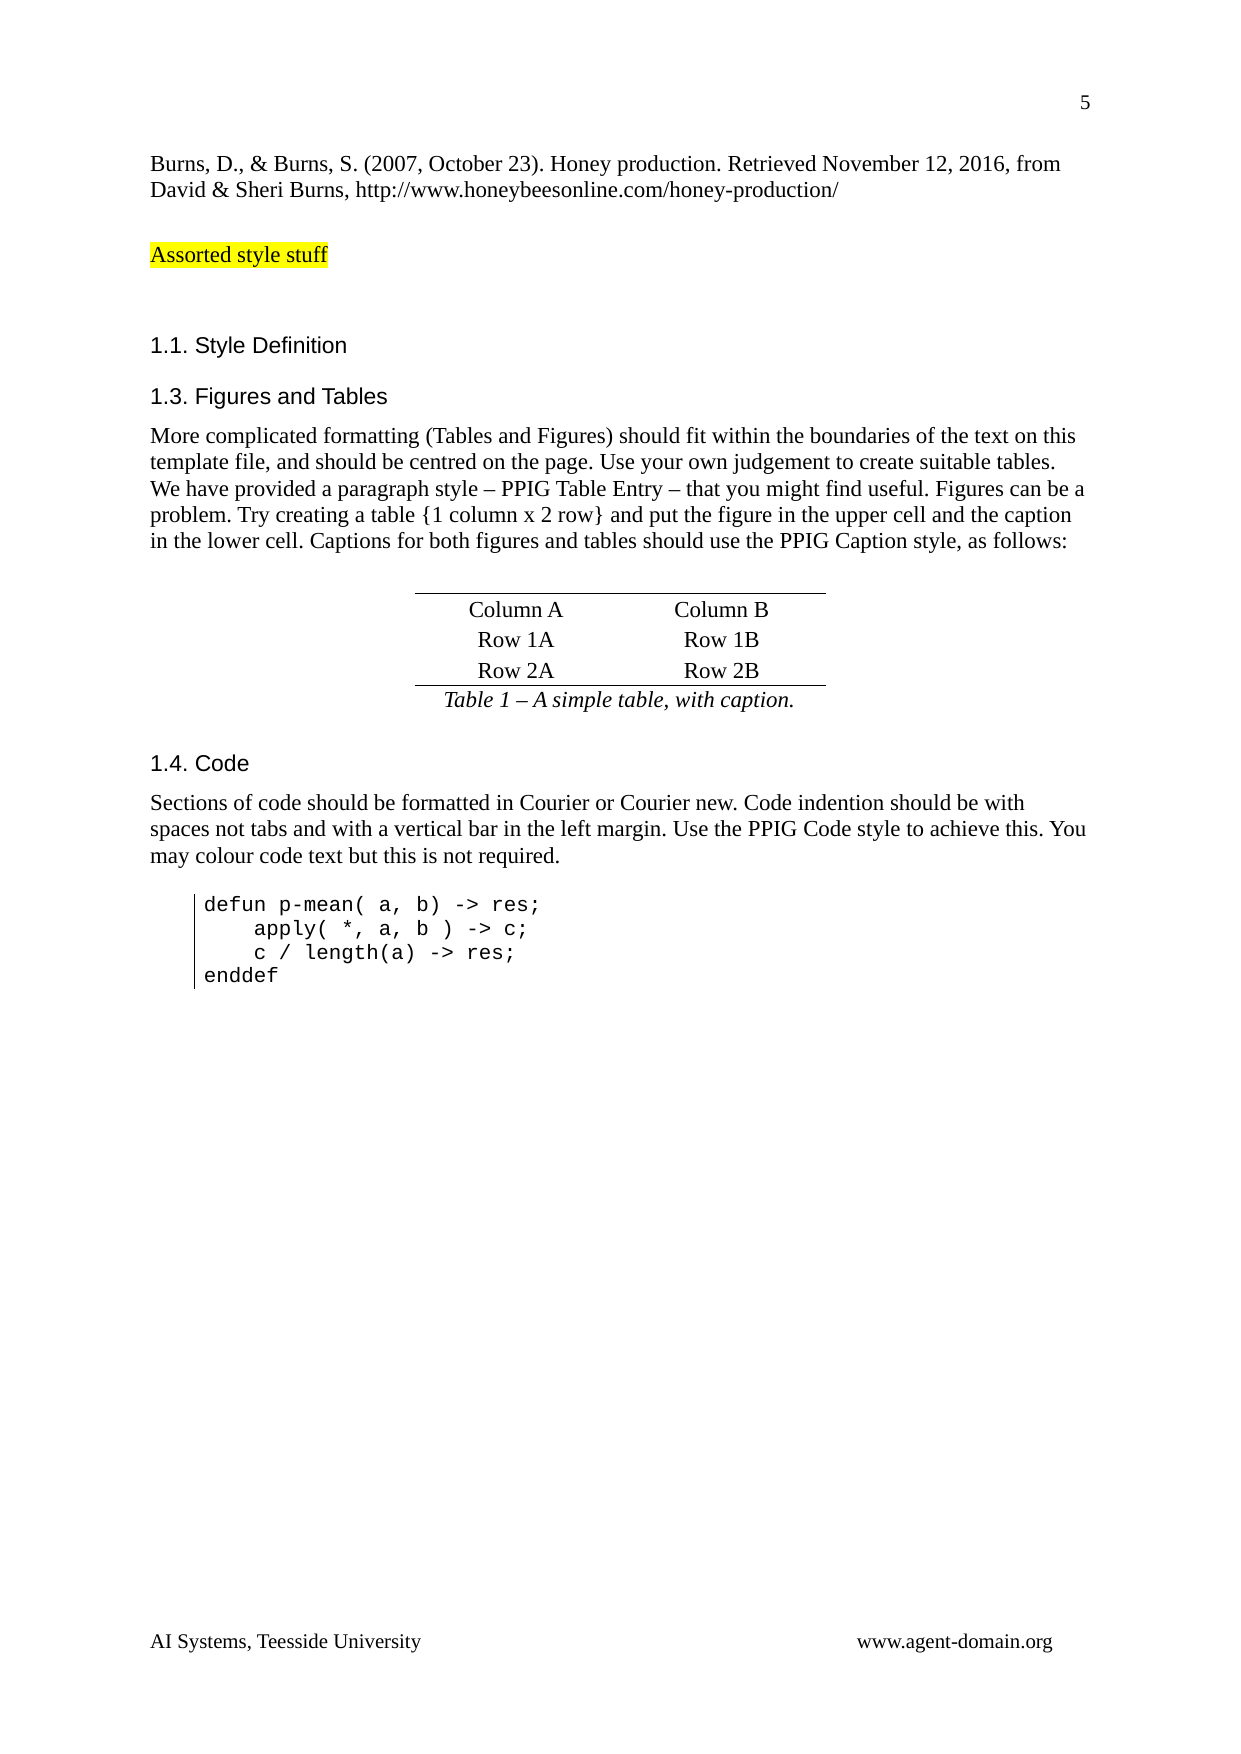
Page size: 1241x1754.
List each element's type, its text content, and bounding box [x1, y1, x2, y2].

text enddef [195, 965, 1090, 989]
text Assorted style stuff [150, 242, 1090, 268]
text Sections of code should be formatted in Courier or Courier new. Code indention should be with spaces not tabs and with a vertical bar in the left margin. Use the PPIG Code style to achieve this. You may colour code text but this is not required. [150, 789, 1090, 894]
text c / length(a) -> res; [195, 942, 1090, 965]
text Table 1 – A simple table, with caption. [150, 686, 1090, 713]
table_cell Row 2A [415, 655, 617, 685]
table_cell Row 2B [617, 655, 826, 685]
subtitle 1.3. Figures and Tables [150, 383, 1090, 409]
table_cell Row 1A [415, 624, 617, 655]
table_cell Row 1B [617, 624, 826, 655]
subtitle 1.4. Code [150, 750, 1090, 776]
text Burns, D., & Burns, S. (2007, October 23). Honey production. Retrieved November 12, 2016, from David & Sheri Burns, http://www.honeybeesonline.com/honey-production/ [150, 150, 1090, 203]
table_header Column A [415, 594, 617, 624]
text apply( *, a, b ) -> c; [195, 918, 1090, 942]
table_header Column B [617, 594, 826, 624]
text More complicated formatting (Tables and Figures) should fit within the boundaries of the text on this template file, and should be centred on the page. Use your own judgement to create suitable tables. We have provided a paragraph style – PPIG Table Entry – that you might find useful. Figures can be a problem. Try creating a table {1 column x 2 row} and put the figure in the upper cell and the caption in the lower cell. Captions for both figures and tables should use the PPIG Caption style, as follows: [150, 422, 1090, 554]
text defun p-mean( a, b) -> res; [195, 894, 1090, 918]
subtitle 1.1. Style Definition [150, 332, 1090, 358]
